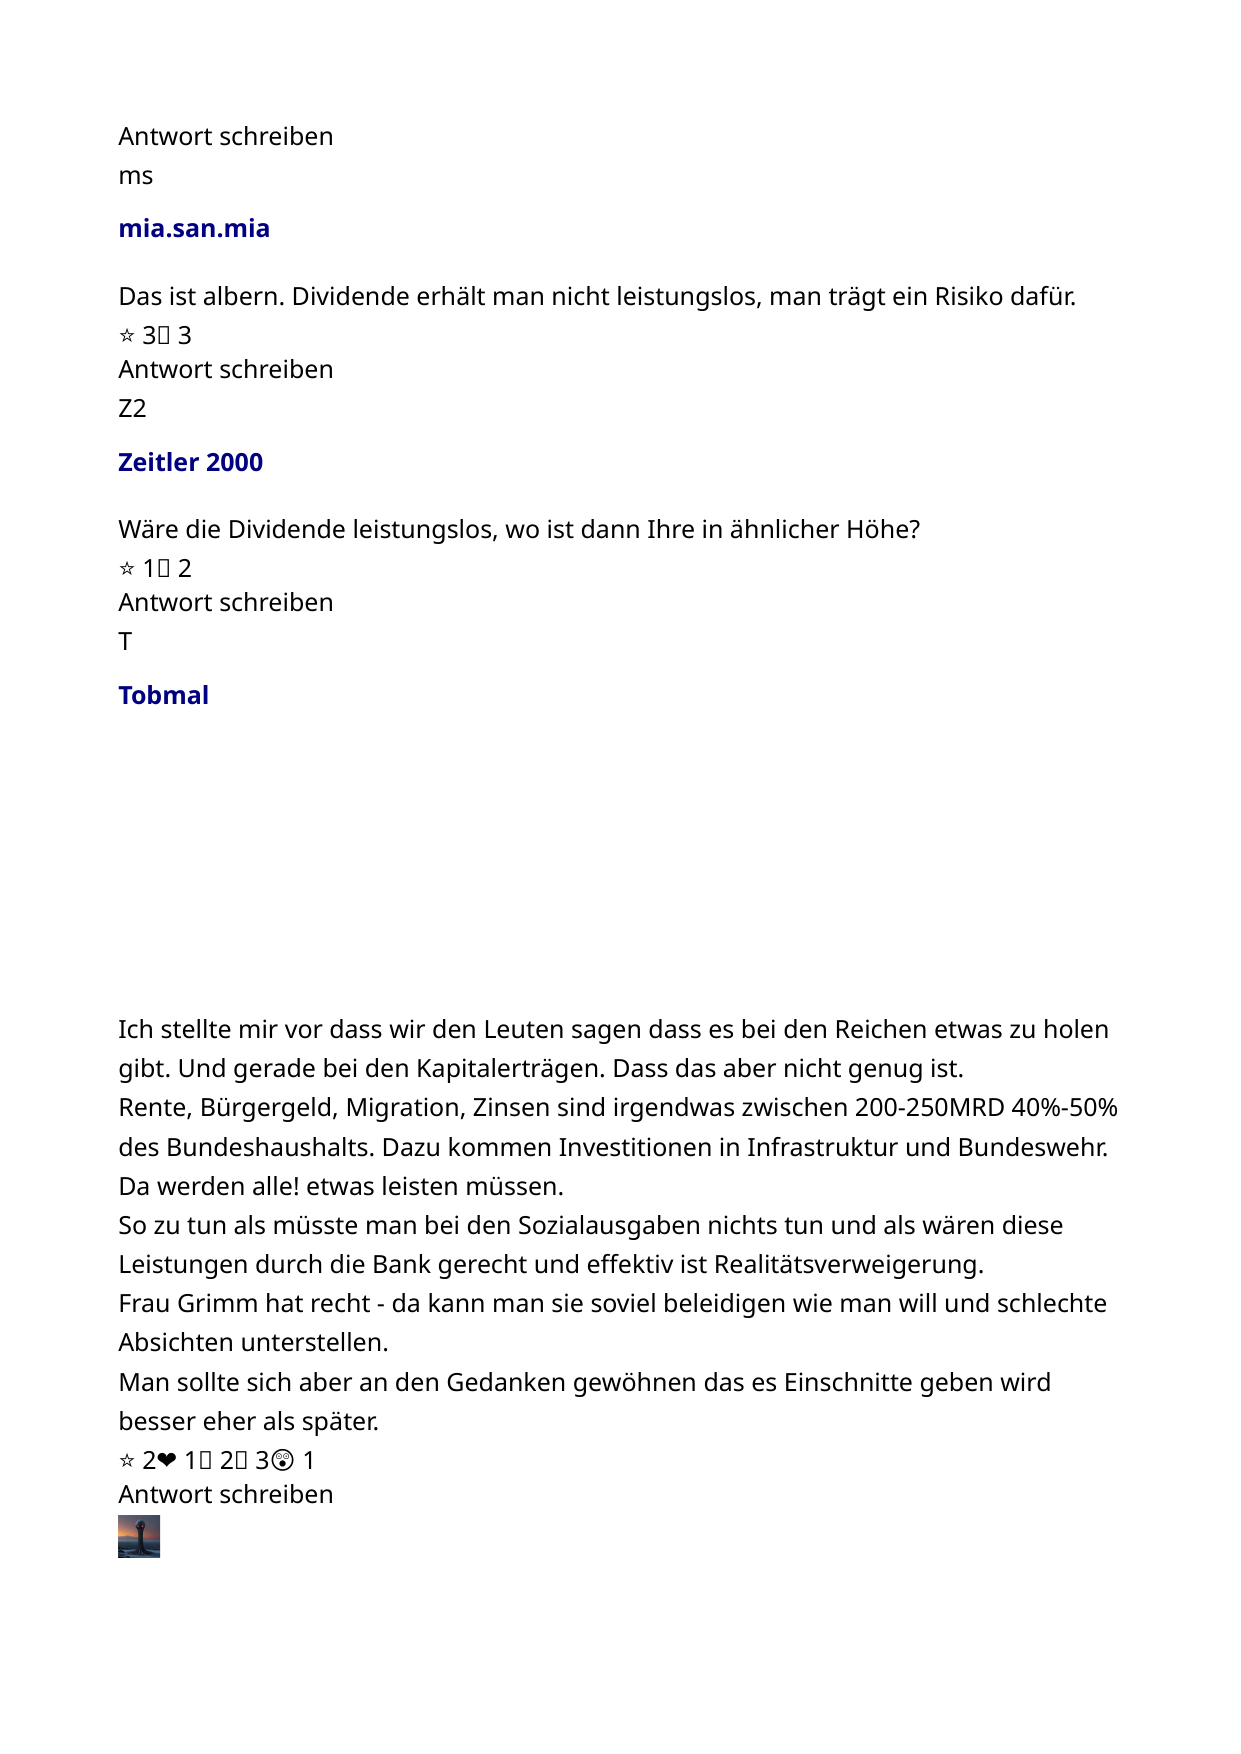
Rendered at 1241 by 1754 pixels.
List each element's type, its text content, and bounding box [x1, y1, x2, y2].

subtitle mia.san.mia [118, 211, 1122, 245]
text Das ist albern. Dividende erhält man nicht leistungslos, man trägt ein Risiko dafür. [118, 278, 1122, 312]
text ms [118, 157, 1122, 191]
subtitle Tobmal [118, 677, 1122, 712]
subtitle Zeitler 2000 [118, 444, 1122, 478]
text Antwort schreiben [118, 584, 1122, 619]
text ⭐️ 1🤨 2 [118, 551, 1122, 584]
text Rente, Bürgergeld, Migration, Zinsen sind irgendwas zwischen 200-250MRD 40%-50% des Bundeshaushalts. Dazu kommen Investitionen in Infrastruktur und Bundeswehr. Da werden alle! etwas leisten müssen. [118, 1090, 1122, 1202]
picture [118, 1515, 161, 1558]
text Frau Grimm hat recht - da kann man sie soviel beleidigen wie man will und schlechte Absichten unterstellen. [118, 1286, 1122, 1359]
text Antwort schreiben [118, 351, 1122, 385]
text T [118, 624, 1122, 658]
text Ich stellte mir vor dass wir den Leuten sagen dass es bei den Reichen etwas zu holen gibt. Und gerade bei den Kapitalerträgen. Dass das aber nicht genug ist. [118, 1012, 1122, 1085]
text Z2 [118, 391, 1122, 424]
text Wäre die Dividende leistungslos, wo ist dann Ihre in ähnlicher Höhe? [118, 511, 1122, 545]
text So zu tun als müsste man bei den Sozialausgaben nichts tun und als wären diese Leistungen durch die Bank gerecht und effektiv ist Realitätsverweigerung. [118, 1208, 1122, 1281]
text Man sollte sich aber an den Gedanken gewöhnen das es Einschnitte geben wird besser eher als später. [118, 1364, 1122, 1437]
text ⭐️ 2❤️ 1🙁 2🤨 3😲 1 [118, 1443, 1122, 1477]
text ⭐️ 3🤨 3 [118, 317, 1122, 351]
text Antwort schreiben [118, 1477, 1122, 1511]
text Antwort schreiben [118, 118, 1122, 152]
